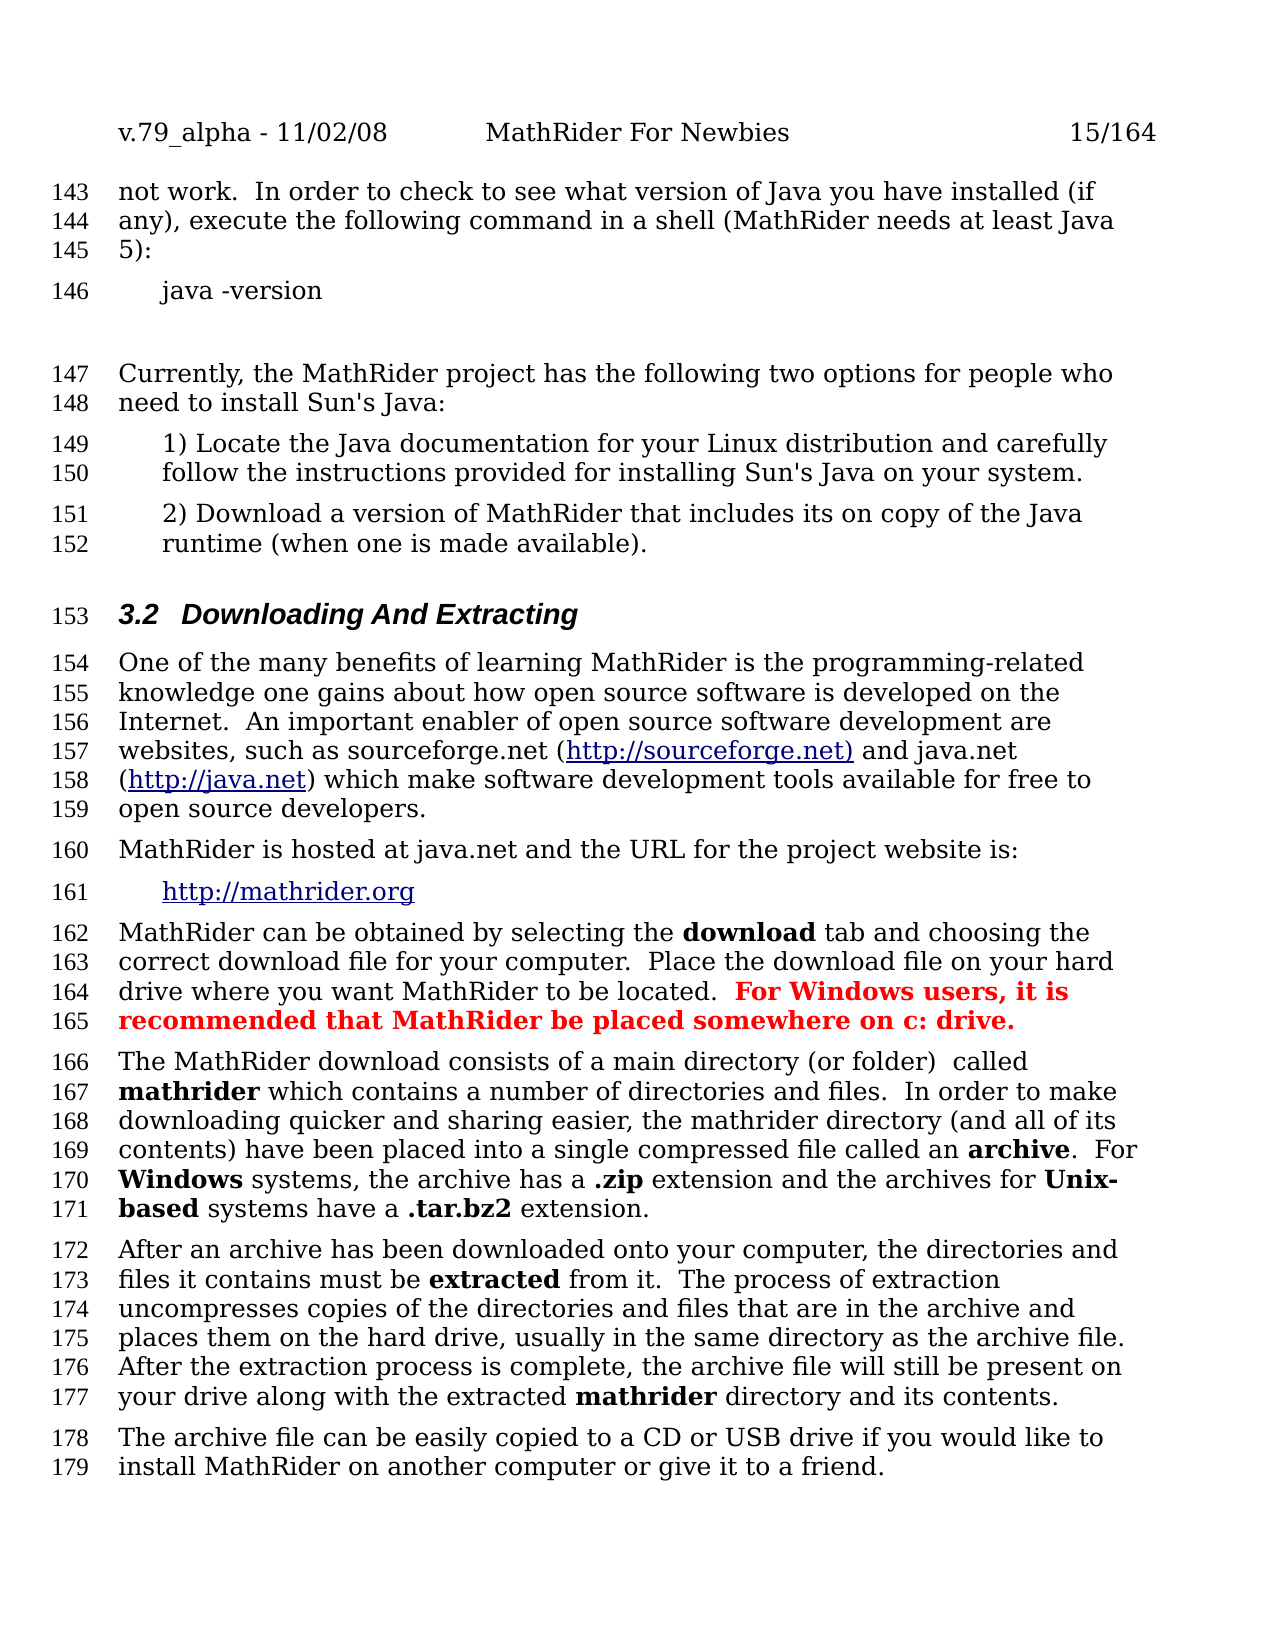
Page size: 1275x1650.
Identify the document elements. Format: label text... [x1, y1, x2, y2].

text http://mathrider.org [162, 877, 1157, 906]
text 1) Locate the Java documentation for your Linux distribution and carefully follow the instructions provided for installing Sun's Java on your system. [162, 429, 1157, 488]
text Currently, the MathRider project has the following two options for people who need to install Sun's Java: [118, 359, 1157, 417]
text 2) Download a version of MathRider that includes its on copy of the Java runtime (when one is made available). [162, 500, 1157, 558]
text java -version [162, 276, 1157, 306]
text After an archive has been downloaded onto your computer, the directories and files it contains must be extracted from it. The process of extraction uncompresses copies of the directories and files that are in the archive and places them on the hard drive, usually in the same directory as the archive file. After the extraction process is complete, the archive file will still be present on your drive along with the extracted mathrider directory and its contents. [118, 1236, 1157, 1411]
text not work. In order to check to see what version of Java you have installed (if any), execute the following command in a shell (MathRider needs at least Java 5): [118, 177, 1157, 264]
text The MathRider download consists of a main directory (or folder) called mathrider which contains a number of directories and files. In order to make downloading quicker and sharing easier, the mathrider directory (and all of its contents) have been placed into a single compressed file called an archive. For Windows systems, the archive has a .zip extension and the archives for Unix-based systems have a .tar.bz2 extension. [118, 1048, 1157, 1223]
text The archive file can be easily copied to a CD or USB drive if you would like to install MathRider on another computer or give it to a friend. [118, 1423, 1157, 1481]
subtitle Downloading And Extracting [118, 597, 1157, 631]
text MathRider can be obtained by selecting the download tab and choosing the correct download file for your computer. Place the download file on your hard drive where you want MathRider to be located. For Windows users, it is recommended that MathRider be placed somewhere on c: drive. [118, 918, 1157, 1036]
text MathRider is hosted at java.net and the URL for the project website is: [118, 836, 1157, 865]
text One of the many benefits of learning MathRider is the programming-related knowledge one gains about how open source software is developed on the Internet. An important enabler of open source software development are websites, such as sourceforge.net (http://sourceforge.net) and java.net (http://java.net) which make software development tools available for free to open source developers. [118, 649, 1157, 824]
